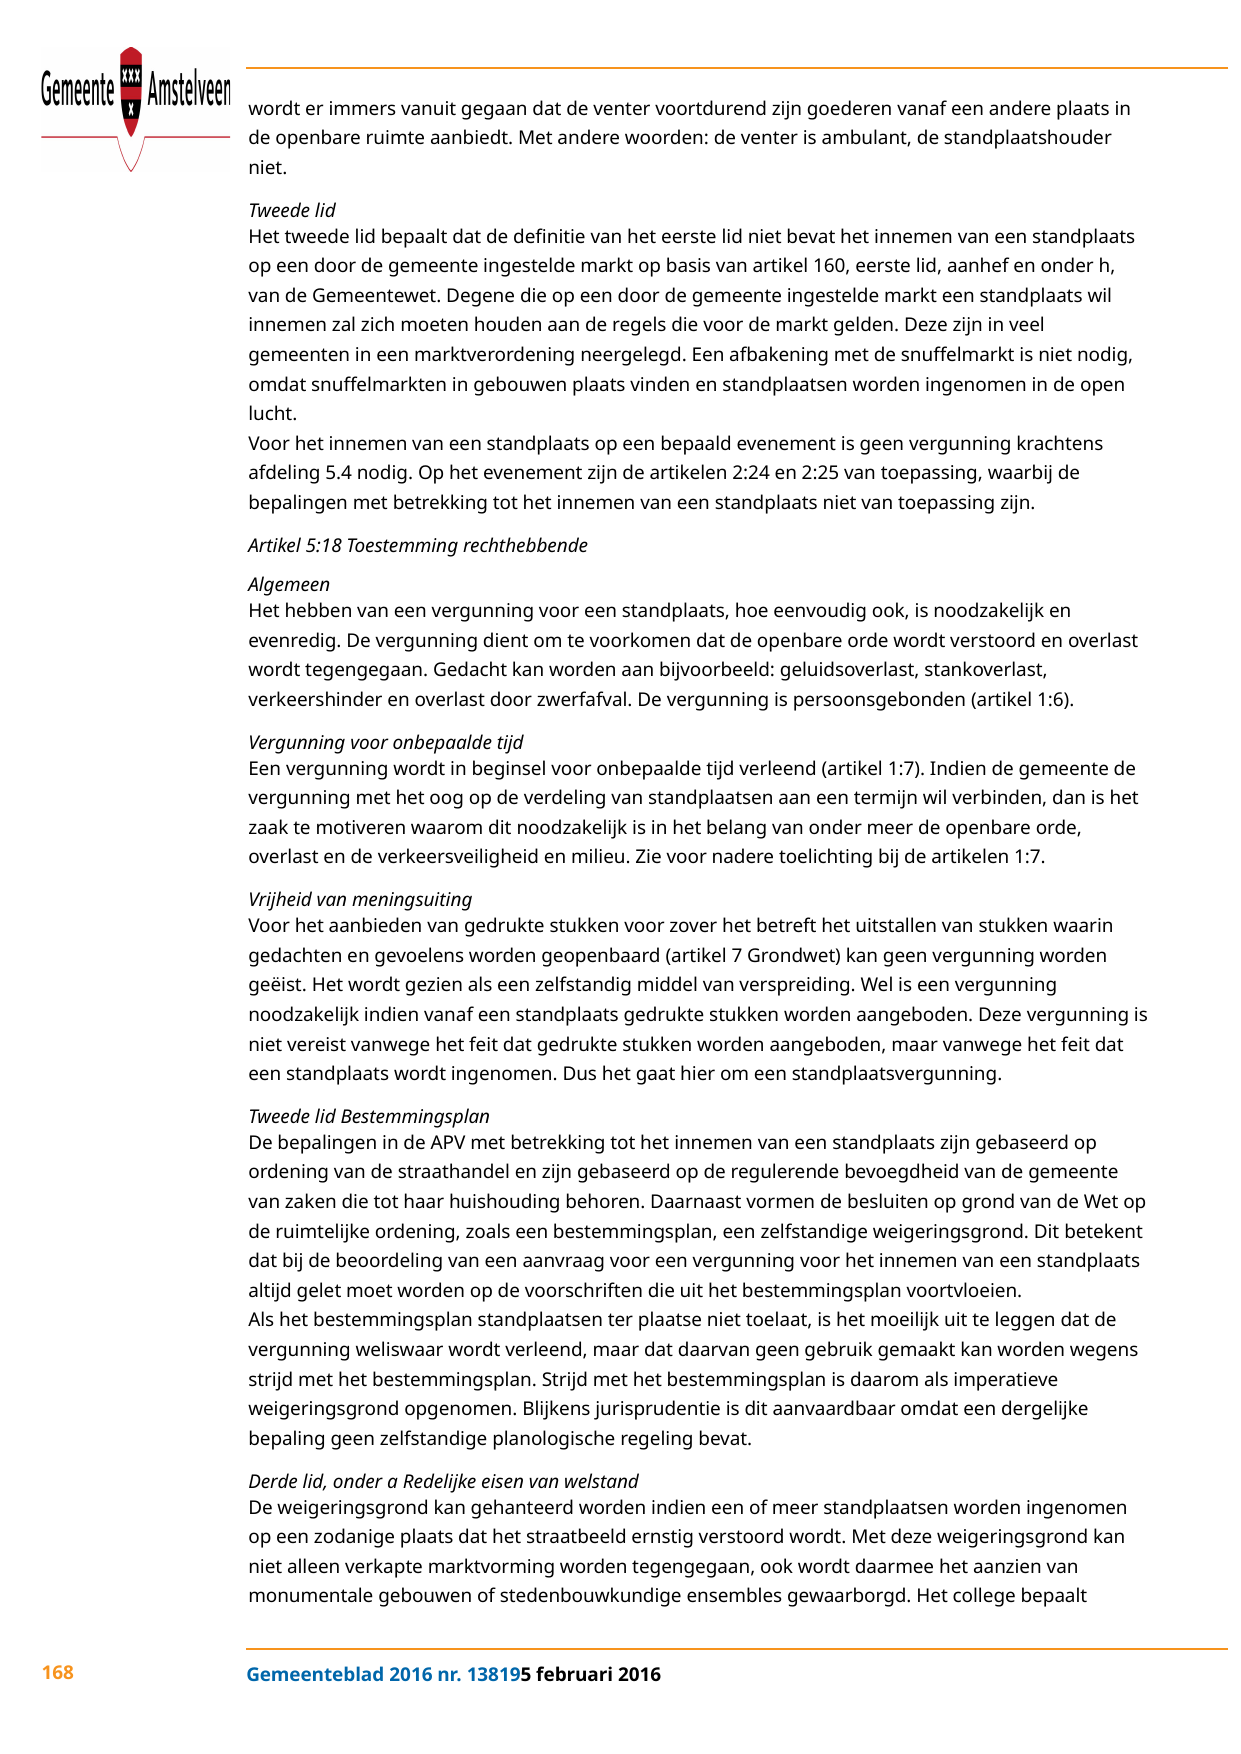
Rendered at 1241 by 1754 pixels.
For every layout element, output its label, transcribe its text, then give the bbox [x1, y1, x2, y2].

text Algemeen [248, 571, 1152, 597]
text Als het bestemmingsplan standplaatsen ter plaatse niet toelaat, is het moeilijk uit te leggen dat de vergunning weliswaar wordt verleend, maar dat daarvan geen gebruik gemaakt kan worden wegens strijd met het bestemmingsplan. Strijd met het bestemmingsplan is daarom als imperatieve weigeringsgrond opgenomen. Blijkens jurisprudentie is dit aanvaardbaar omdat een dergelijke bepaling geen zelfstandige planologische regeling bevat. [248, 1307, 1152, 1451]
text Tweede lid Bestemmingsplan [248, 1103, 1152, 1129]
text Een vergunning wordt in beginsel voor onbepaalde tijd verleend (artikel 1:7). Indien de gemeente de vergunning met het oog op de verdeling van standplaatsen aan een termijn wil verbinden, dan is het zaak te motiveren waarom dit noodzakelijk is in het belang van onder meer de openbare orde, overlast en de verkeersveiligheid en milieu. Zie voor nadere toelichting bij de artikelen 1:7. [248, 755, 1152, 869]
text Voor het aanbieden van gedrukte stukken voor zover het betreft het uitstallen van stukken waarin gedachten en gevoelens worden geopenbaard (artikel 7 Grondwet) kan geen vergunning worden geëist. Het wordt gezien als een zelfstandig middel van verspreiding. Wel is een vergunning noodzakelijk indien vanaf een standplaats gedrukte stukken worden aangeboden. Deze vergunning is niet vereist vanwege het feit dat gedrukte stukken worden aangeboden, maar vanwege het feit dat een standplaats wordt ingenomen. Dus het gaat hier om een standplaatsvergunning. [248, 912, 1152, 1086]
text Derde lid, onder a Redelijke eisen van welstand [248, 1468, 1152, 1494]
text Vrijheid van meningsuiting [248, 887, 1152, 912]
text Het tweede lid bepaalt dat de definitie van het eerste lid niet bevat het innemen van een standplaats op een door de gemeente ingestelde markt op basis van artikel 160, eerste lid, aanhef en onder h, van de Gemeentewet. Degene die op een door de gemeente ingestelde markt een standplaats wil innemen zal zich moeten houden aan de regels die voor de markt gelden. Deze zijn in veel gemeenten in een marktverordening neergelegd. Een afbakening met de snuffelmarkt is niet nodig, omdat snuffelmarkten in gebouwen plaats vinden en standplaatsen worden ingenomen in de open lucht. [248, 223, 1152, 426]
text De weigeringsgrond kan gehanteerd worden indien een of meer standplaatsen worden ingenomen op een zodanige plaats dat het straatbeeld ernstig verstoord wordt. Met deze weigeringsgrond kan niet alleen verkapte marktvorming worden tegengegaan, ook wordt daarmee het aanzien van monumentale gebouwen of stedenbouwkundige ensembles gewaarborgd. Het college bepaalt [248, 1494, 1152, 1608]
text wordt er immers vanuit gegaan dat de venter voortdurend zijn goederen vanaf een andere plaats in de openbare ruimte aanbiedt. Met andere woorden: de venter is ambulant, de standplaatshouder niet. [248, 95, 1152, 180]
text Vergunning voor onbepaalde tijd [248, 729, 1152, 755]
text Voor het innemen van een standplaats op een bepaald evenement is geen vergunning krachtens afdeling 5.4 nodig. Op het evenement zijn de artikelen 2:24 en 2:25 van toepassing, waarbij de bepalingen met betrekking tot het innemen van een standplaats niet van toepassing zijn. [248, 430, 1152, 515]
text Artikel 5:18 Toestemming rechthebbende [248, 532, 1152, 558]
text Tweede lid [248, 197, 1152, 223]
text De bepalingen in de APV met betrekking tot het innemen van een standplaats zijn gebaseerd op ordening van de straathandel en zijn gebaseerd op de regulerende bevoegdheid van de gemeente van zaken die tot haar huishouding behoren. Daarnaast vormen de besluiten op grond van de Wet op de ruimtelijke ordening, zoals een bestemmingsplan, een zelfstandige weigeringsgrond. Dit betekent dat bij de beoordeling van een aanvraag voor een vergunning voor het innemen van een standplaats altijd gelet moet worden op de voorschriften die uit het bestemmingsplan voortvloeien. [248, 1129, 1152, 1303]
picture [41, 47, 231, 172]
text Het hebben van een vergunning voor een standplaats, hoe eenvoudig ook, is noodzakelijk en evenredig. De vergunning dient om te voorkomen dat de openbare orde wordt verstoord en overlast wordt tegengegaan. Gedacht kan worden aan bijvoorbeeld: geluidsoverlast, stankoverlast, verkeershinder en overlast door zwerfafval. De vergunning is persoonsgebonden (artikel 1:6). [248, 597, 1152, 712]
